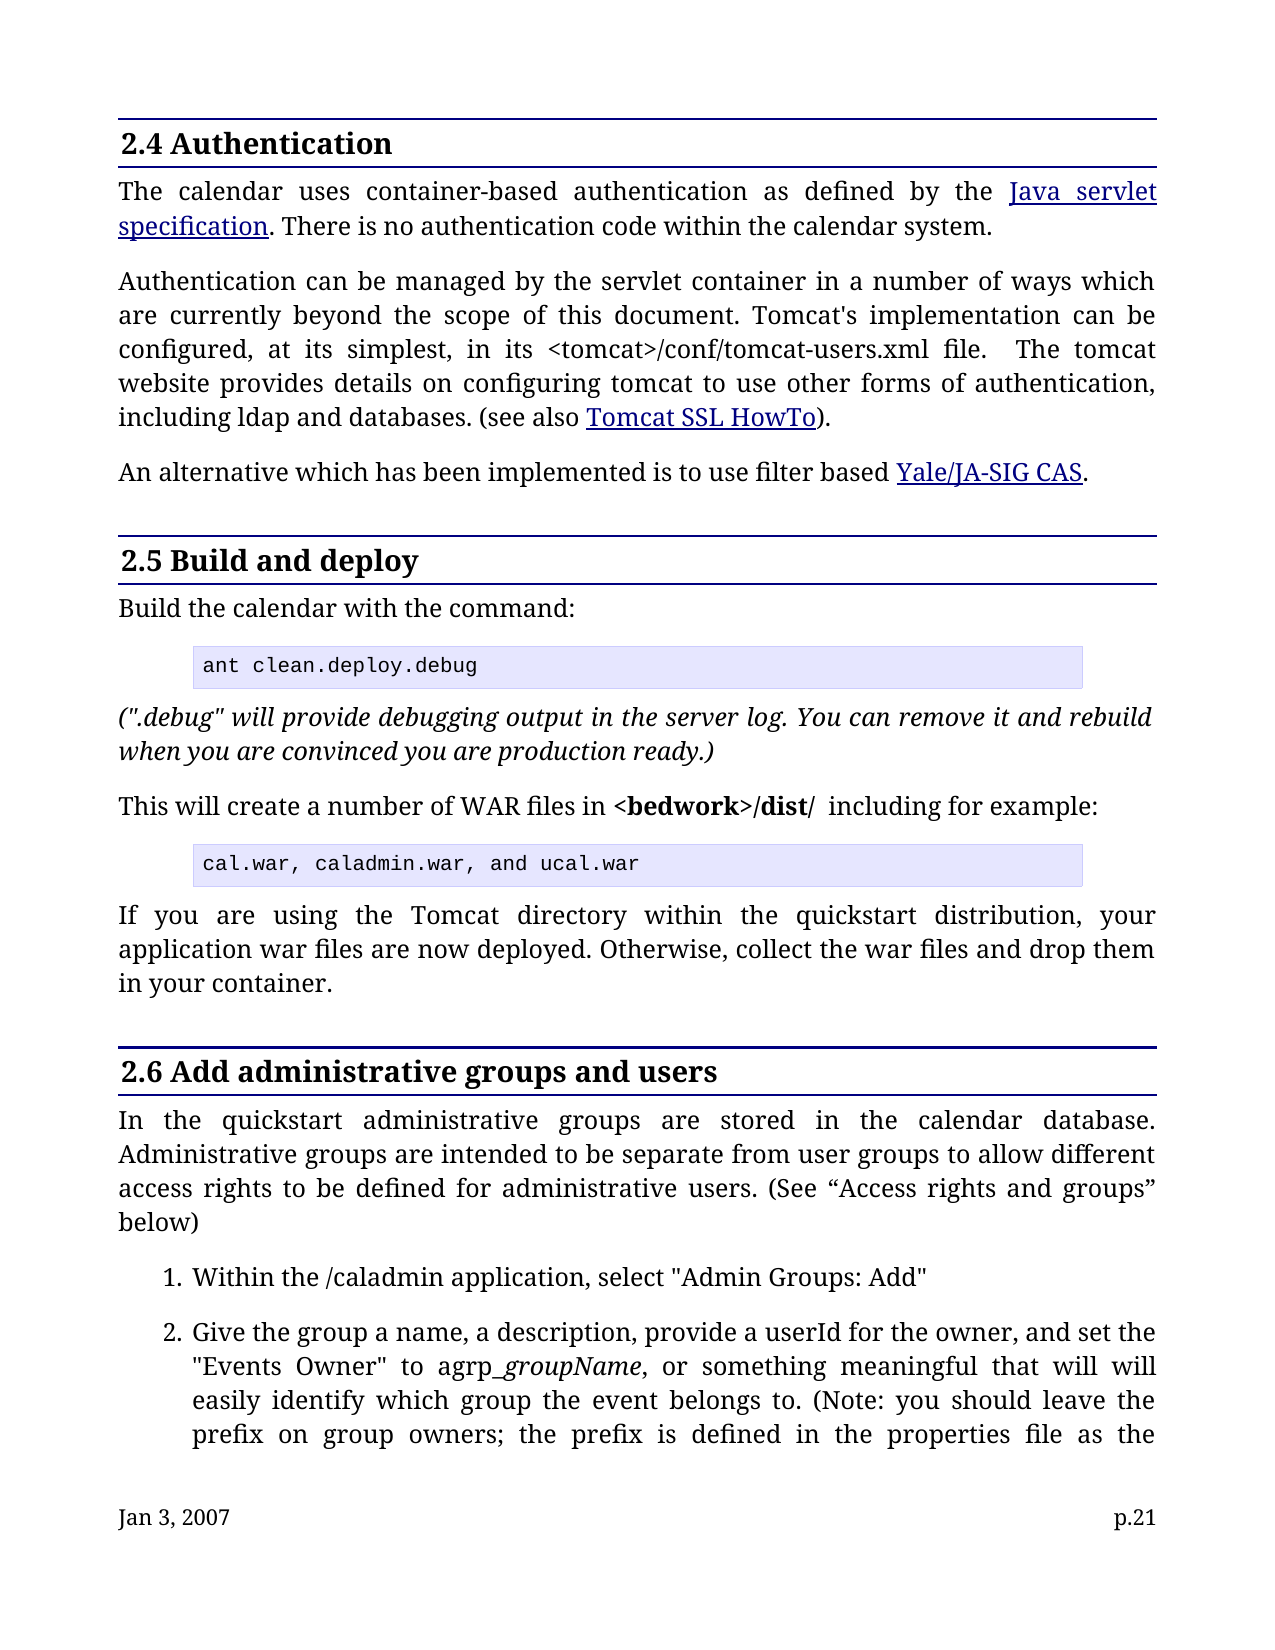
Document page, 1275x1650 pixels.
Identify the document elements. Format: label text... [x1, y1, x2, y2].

subtitle 2.4 Authentication [118, 120, 1157, 166]
text An alternative which has been implemented is to use filter based Yale/JA-SIG CAS. [118, 454, 1157, 489]
text If you are using the Tomcat directory within the quickstart distribution, your application war files are now deployed. Otherwise, collect the war files and drop them in your container. [118, 898, 1157, 1000]
text The calendar uses container-based authentication as defined by the Java servlet specification. There is no authentication code within the calendar system. [118, 174, 1157, 242]
list Give the group a name, a description, provide a userId for the owner, and set the "Events Owner" to agrp_groupName, or something meaningful that will will easily identify which group the event belongs to. (Note: you should leave the prefix on group owners; the prefix is defined in the properties file as the [162, 1315, 1157, 1451]
text This will create a number of WAR files in <bedwork>/dist/ including for example: [118, 789, 1157, 823]
text (".debug" will provide debugging output in the server log. You can remove it and rebuild when you are convinced you are production ready.) [118, 700, 1157, 768]
subtitle 2.6 Add administrative groups and users [118, 1049, 1157, 1094]
list Within the /caladmin application, select "Admin Groups: Add" [162, 1259, 1157, 1294]
text In the quickstart administrative groups are stored in the calendar database. Administrative groups are intended to be separate from user groups to allow different access rights to be defined for administrative users. (See “Access rights and groups” below) [118, 1102, 1157, 1238]
text Build the calendar with the command: [118, 591, 1157, 625]
text ant clean.deploy.debug [194, 647, 1082, 688]
text cal.war, caladmin.war, and ucal.war [194, 845, 1082, 886]
subtitle 2.5 Build and deploy [118, 537, 1157, 583]
text Authentication can be managed by the servlet container in a number of ways which are currently beyond the scope of this document. Tomcat's implementation can be configured, at its simplest, in its <tomcat>/conf/tomcat-users.xml file. The tomcat website provides details on configuring tomcat to use other forms of authentication, including ldap and databases. (see also Tomcat SSL HowTo). [118, 263, 1157, 433]
